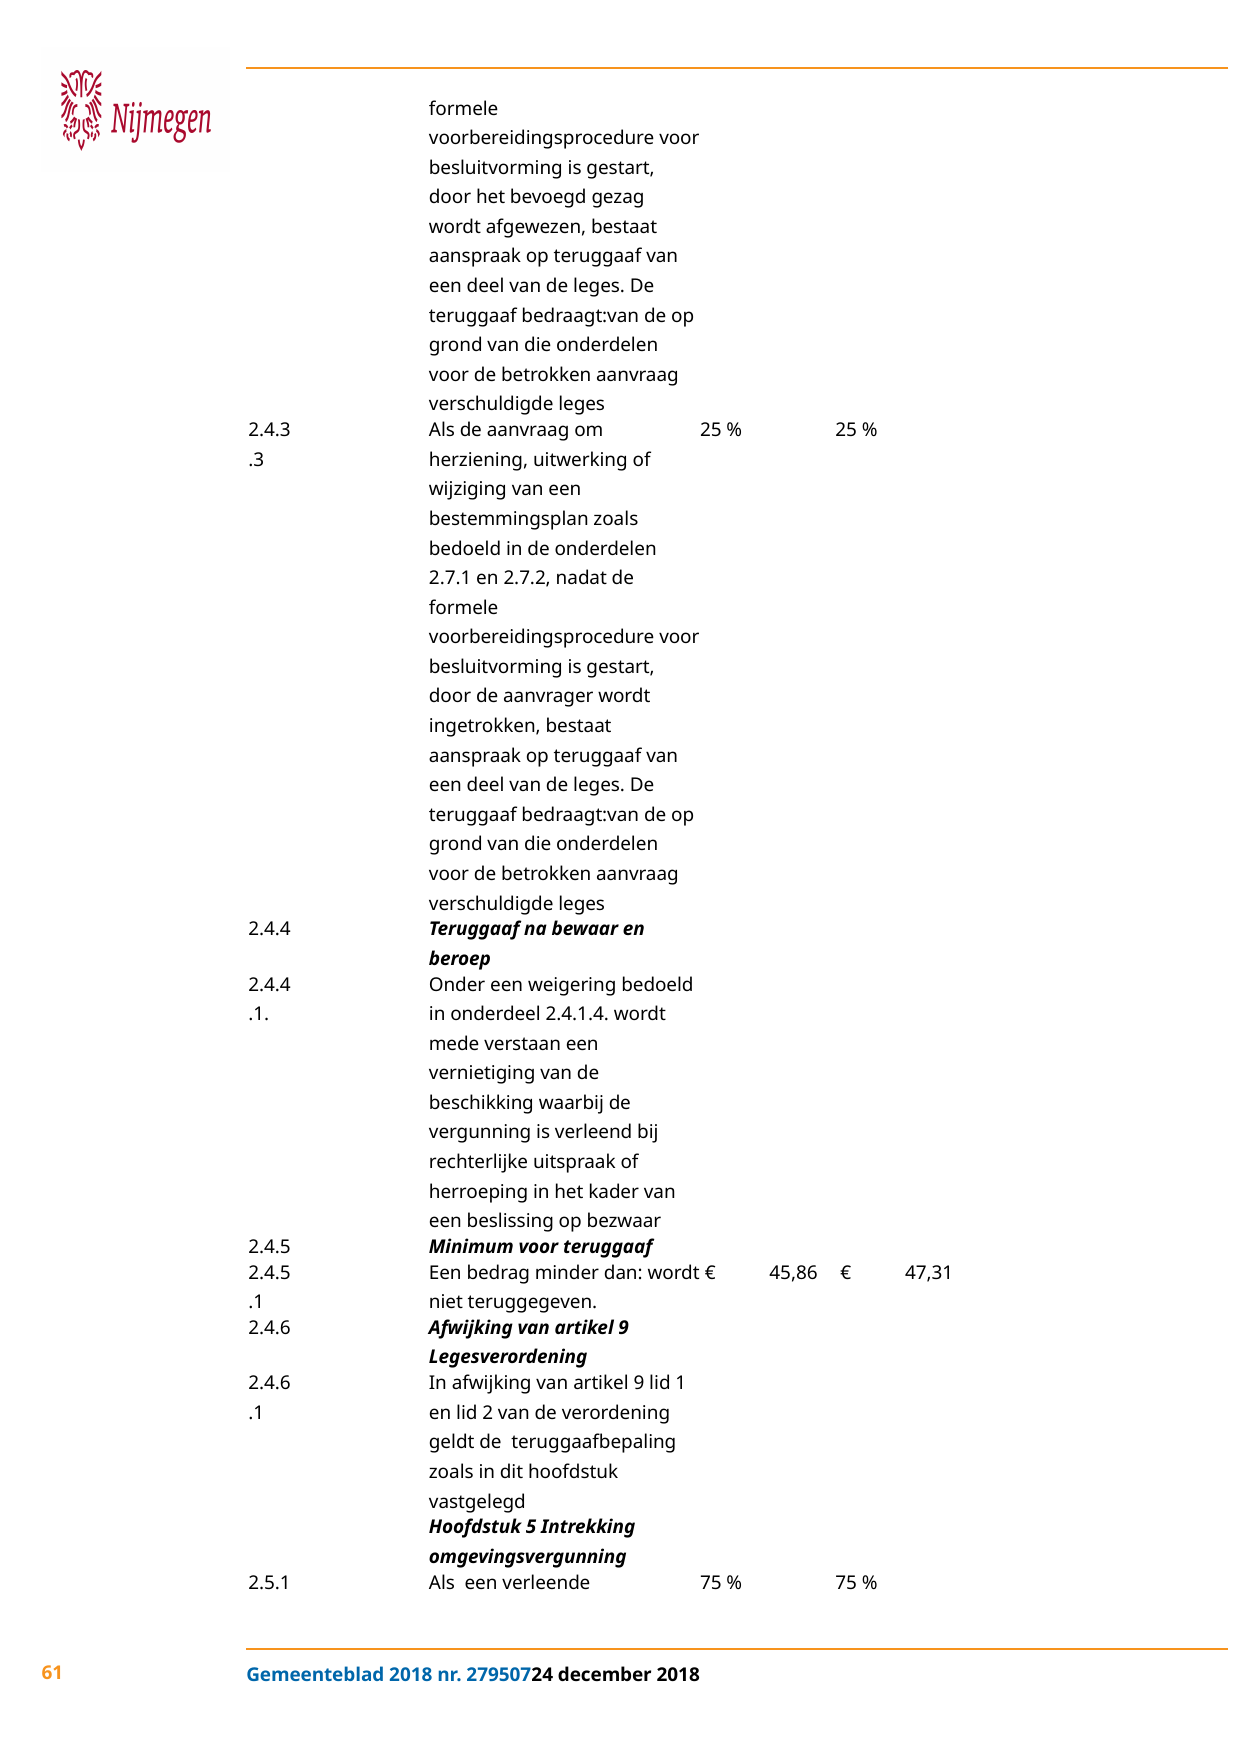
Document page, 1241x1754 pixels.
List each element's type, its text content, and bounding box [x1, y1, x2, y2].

table_cell 2.5.1 [248, 1569, 293, 1594]
table_cell [293, 1233, 429, 1259]
table_cell [293, 1314, 429, 1369]
table_cell 2.4.4 [248, 915, 293, 971]
table_cell 2.4.5 [248, 1233, 293, 1259]
table_cell 2.4.5.1 [248, 1259, 293, 1314]
table_cell [835, 971, 1061, 1233]
table_cell [293, 971, 429, 1233]
table_cell 75 % [835, 1569, 1061, 1594]
table_cell [835, 1314, 1061, 1369]
table_cell [293, 1569, 429, 1594]
table_cell 25 % [835, 416, 1061, 915]
table_cell [700, 915, 835, 971]
table_cell [835, 915, 1061, 971]
table_cell [248, 95, 293, 416]
table_cell € 47,31 [835, 1259, 1061, 1314]
table_cell 2.4.6.1 [248, 1370, 293, 1513]
table_cell 25 % [700, 416, 835, 915]
table_cell [293, 416, 429, 915]
table_cell [835, 1233, 1061, 1259]
table_cell Teruggaaf na bewaar en beroep [429, 915, 700, 971]
table_cell Als een verleende [429, 1569, 700, 1594]
table_cell Als de aanvraag om herziening, uitwerking of wijziging van een bestemmingsplan zoals bedoeld in de onderdelen 2.7.1 en 2.7.2, nadat de formele voorbereidingsprocedure voor besluitvorming is gestart, door de aanvrager wordt ingetrokken, bestaat aanspraak op teruggaaf van een deel van de leges. De teruggaaf bedraagt:van de op grond van die onderdelen voor de betrokken aanvraag verschuldigde leges [429, 416, 700, 915]
table_cell [700, 1314, 835, 1369]
table_cell 2.4.6 [248, 1314, 293, 1369]
table_cell [835, 1514, 1061, 1569]
table_cell 75 % [700, 1569, 835, 1594]
table_cell [700, 1370, 835, 1513]
table_cell 2.4.4.1. [248, 971, 293, 1233]
table_cell In afwijking van artikel 9 lid 1 en lid 2 van de verordening geldt de teruggaafbepaling zoals in dit hoofdstuk vastgelegd [429, 1370, 700, 1513]
table_cell Hoofdstuk 5 Intrekking omgevingsvergunning [429, 1514, 700, 1569]
table_cell Onder een weigering bedoeld in onderdeel 2.4.1.4. wordt mede verstaan een vernietiging van de beschikking waarbij de vergunning is verleend bij rechterlijke uitspraak of herroeping in het kader van een beslissing op bezwaar [429, 971, 700, 1233]
table_cell [835, 95, 1061, 416]
table_cell [700, 971, 835, 1233]
table_cell [700, 95, 835, 416]
table_cell [700, 1233, 835, 1259]
table_cell [293, 95, 429, 416]
table_cell Minimum voor teruggaaf [429, 1233, 700, 1259]
table_cell [700, 1514, 835, 1569]
table_cell [835, 1370, 1061, 1513]
table_cell [248, 1514, 293, 1569]
table_cell [293, 1259, 429, 1314]
table_cell [293, 1514, 429, 1569]
table_cell Afwijking van artikel 9 Legesverordening [429, 1314, 700, 1369]
table_cell 2.4.3.3 [248, 416, 293, 915]
table_cell Een bedrag minder dan: wordt niet teruggegeven. [429, 1259, 700, 1314]
table_cell [293, 915, 429, 971]
picture [41, 47, 231, 172]
table_cell [293, 1370, 429, 1513]
table_cell € 45,86 [700, 1259, 835, 1314]
table_cell formele voorbereidingsprocedure voor besluitvorming is gestart, door het bevoegd gezag wordt afgewezen, bestaat aanspraak op teruggaaf van een deel van de leges. De teruggaaf bedraagt:van de op grond van die onderdelen voor de betrokken aanvraag verschuldigde leges [429, 95, 700, 416]
